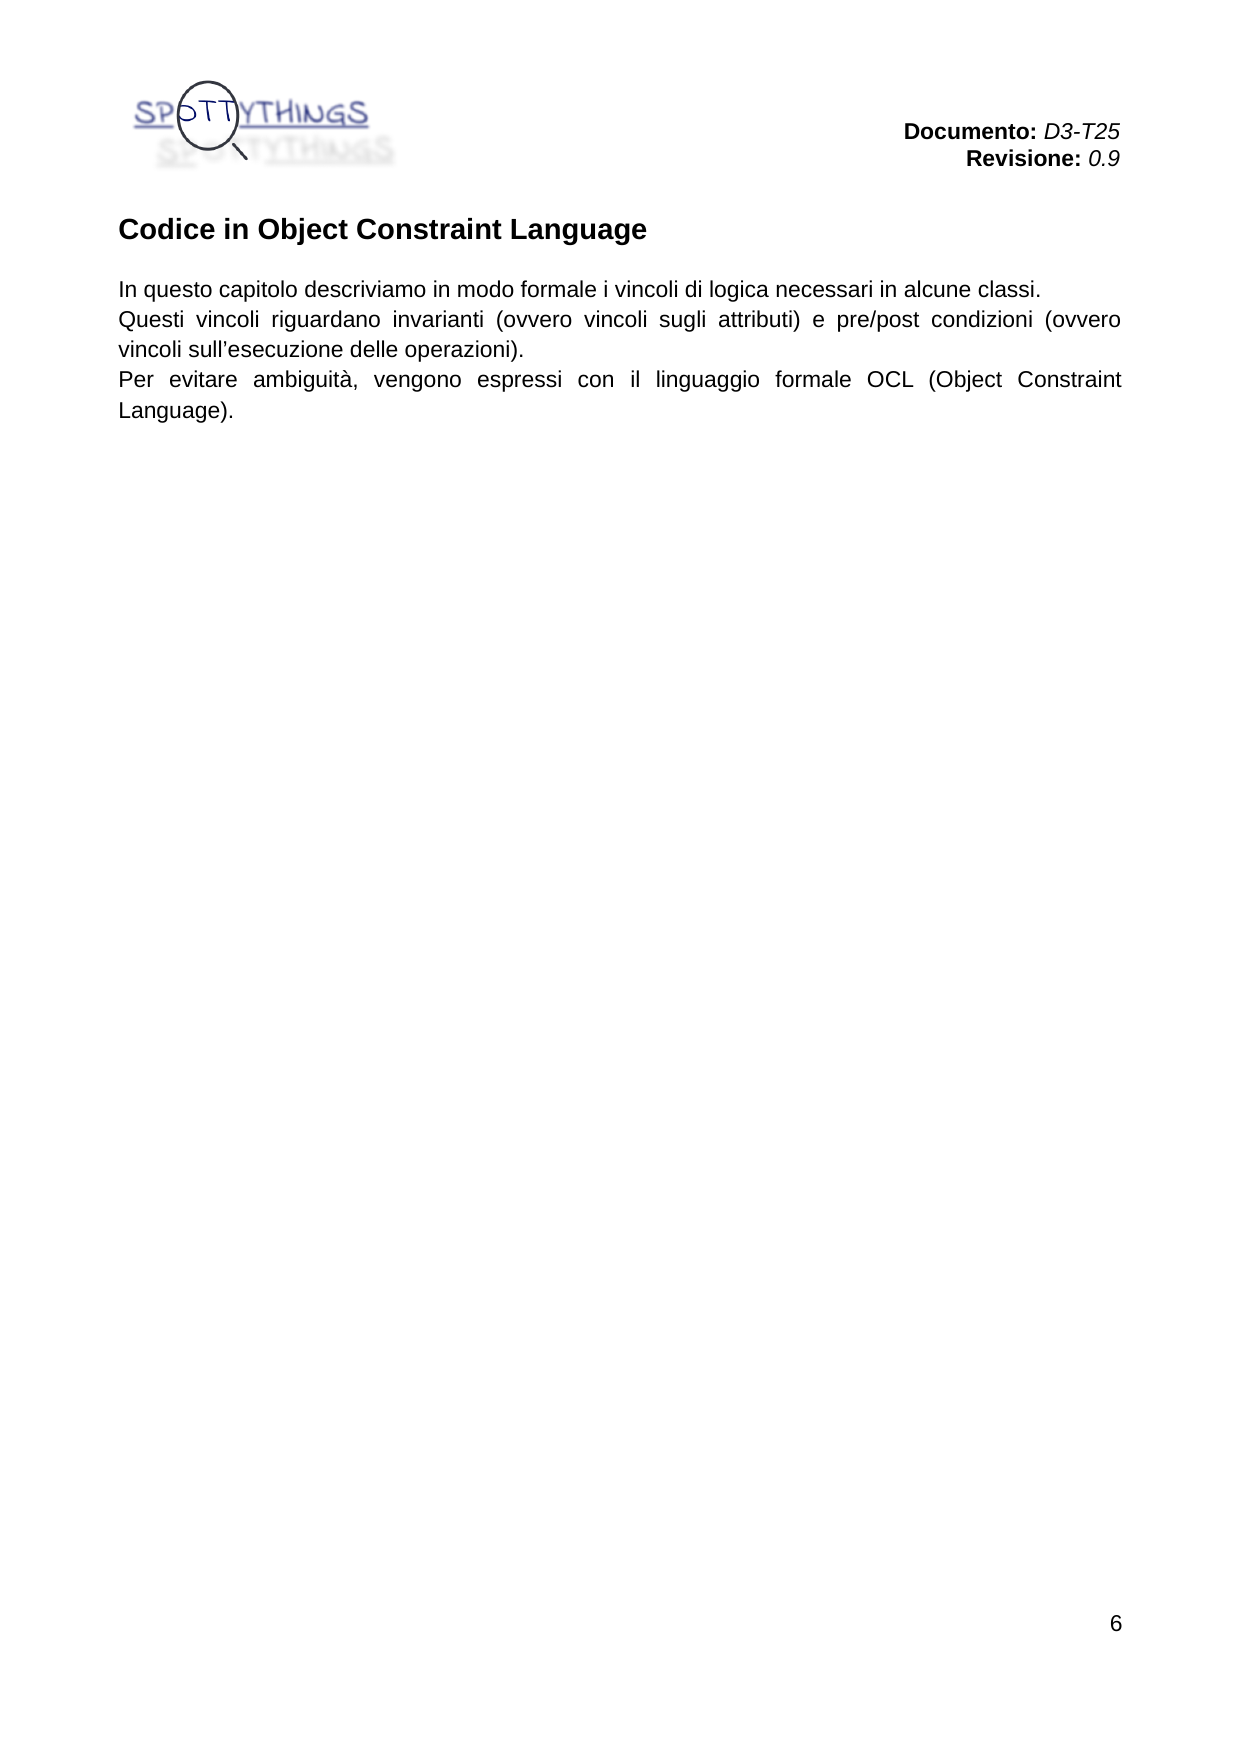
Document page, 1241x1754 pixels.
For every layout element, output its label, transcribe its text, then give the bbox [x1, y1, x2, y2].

subtitle Codice in Object Constraint Language [118, 212, 1122, 246]
picture [123, 73, 399, 187]
text Per evitare ambiguità, vengono espressi con il linguaggio formale OCL (Object Constraint Language). [118, 366, 1122, 423]
text Questi vincoli riguardano invarianti (ovvero vincoli sugli attributi) e pre/post condizioni (ovvero vincoli sull’esecuzione delle operazioni). [118, 306, 1122, 363]
text In questo capitolo descriviamo in modo formale i vincoli di logica necessari in alcune classi. [118, 276, 1122, 302]
